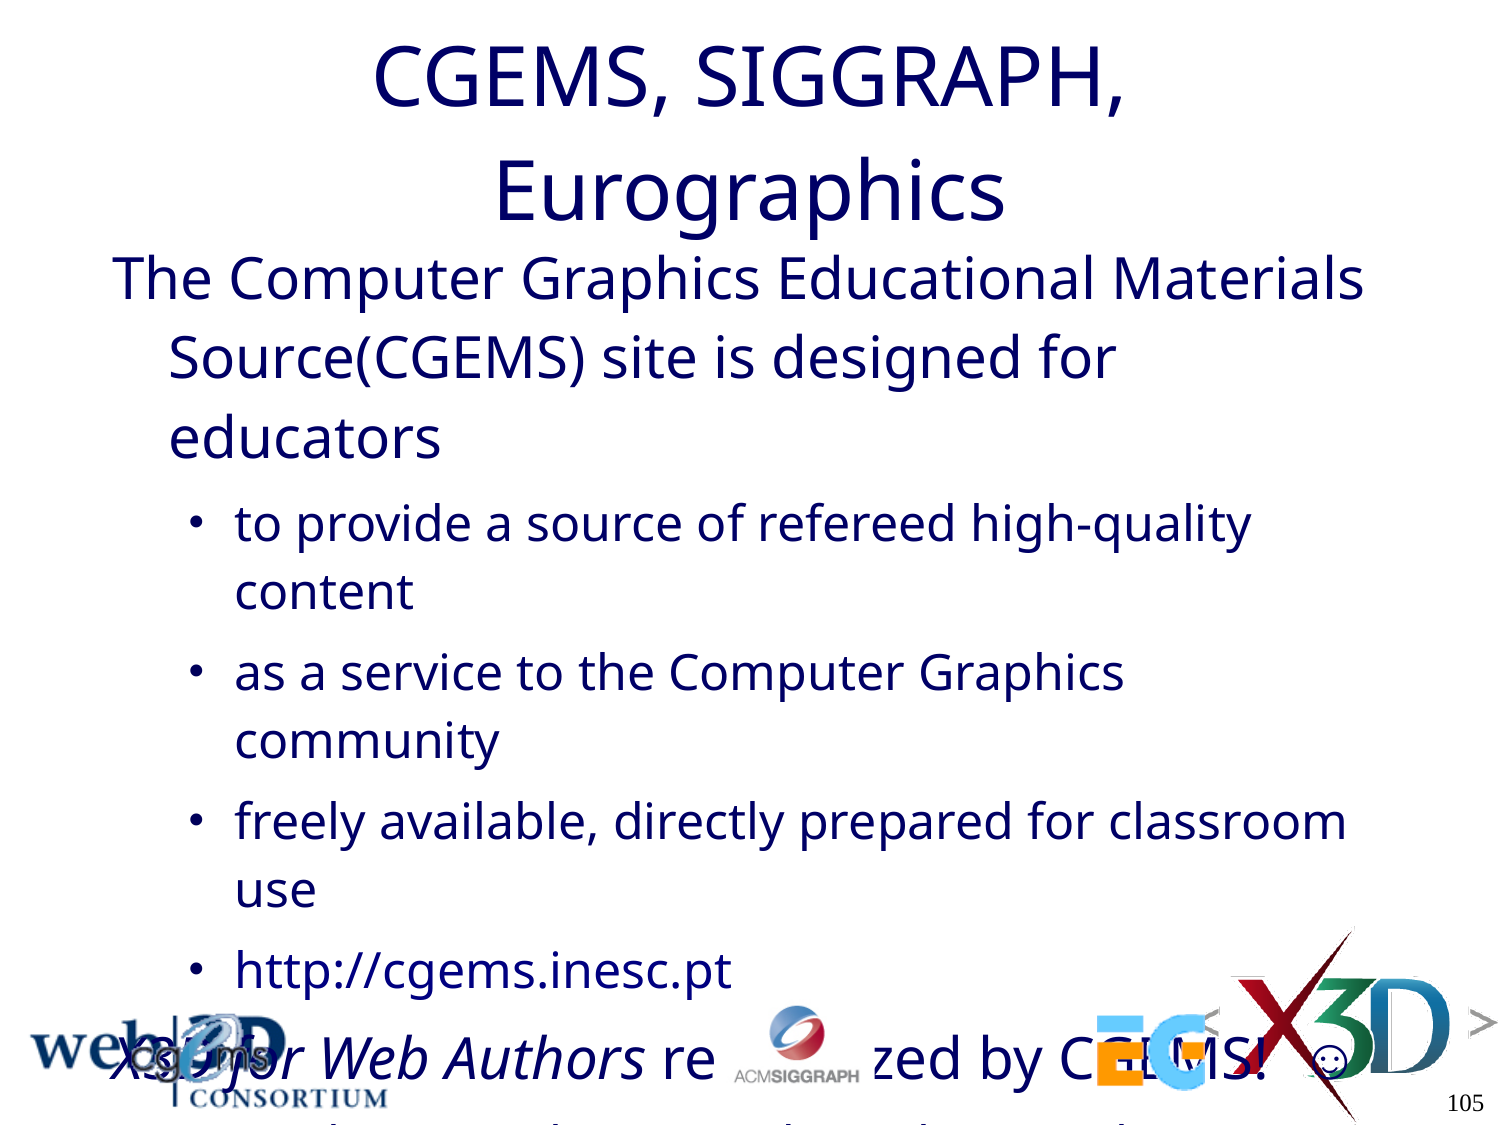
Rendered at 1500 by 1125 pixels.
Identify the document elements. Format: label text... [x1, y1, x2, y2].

picture [405, 1053, 413, 1075]
list The Computer Graphics Educational Materials Source(CGEMS) site is designed for educators to provide a source of refereed high-quality content as a service to the Computer Graphics community freely available, directly prepared for classroom use http://cgems.inesc.pt X3D for Web Authors recognized by CGEMS! ☺ Book materials: X3D-Edit tool, examples, slidesets Received jury award for Best Submission 2008 CGEMS supported by SIGGRAPH, Eurographics [112, 237, 1388, 1000]
picture [12, 998, 413, 1118]
picture [1097, 926, 1500, 1125]
picture [718, 989, 875, 1101]
title CGEMS, SIGGRAPH, Eurographics [112, 37, 1388, 225]
